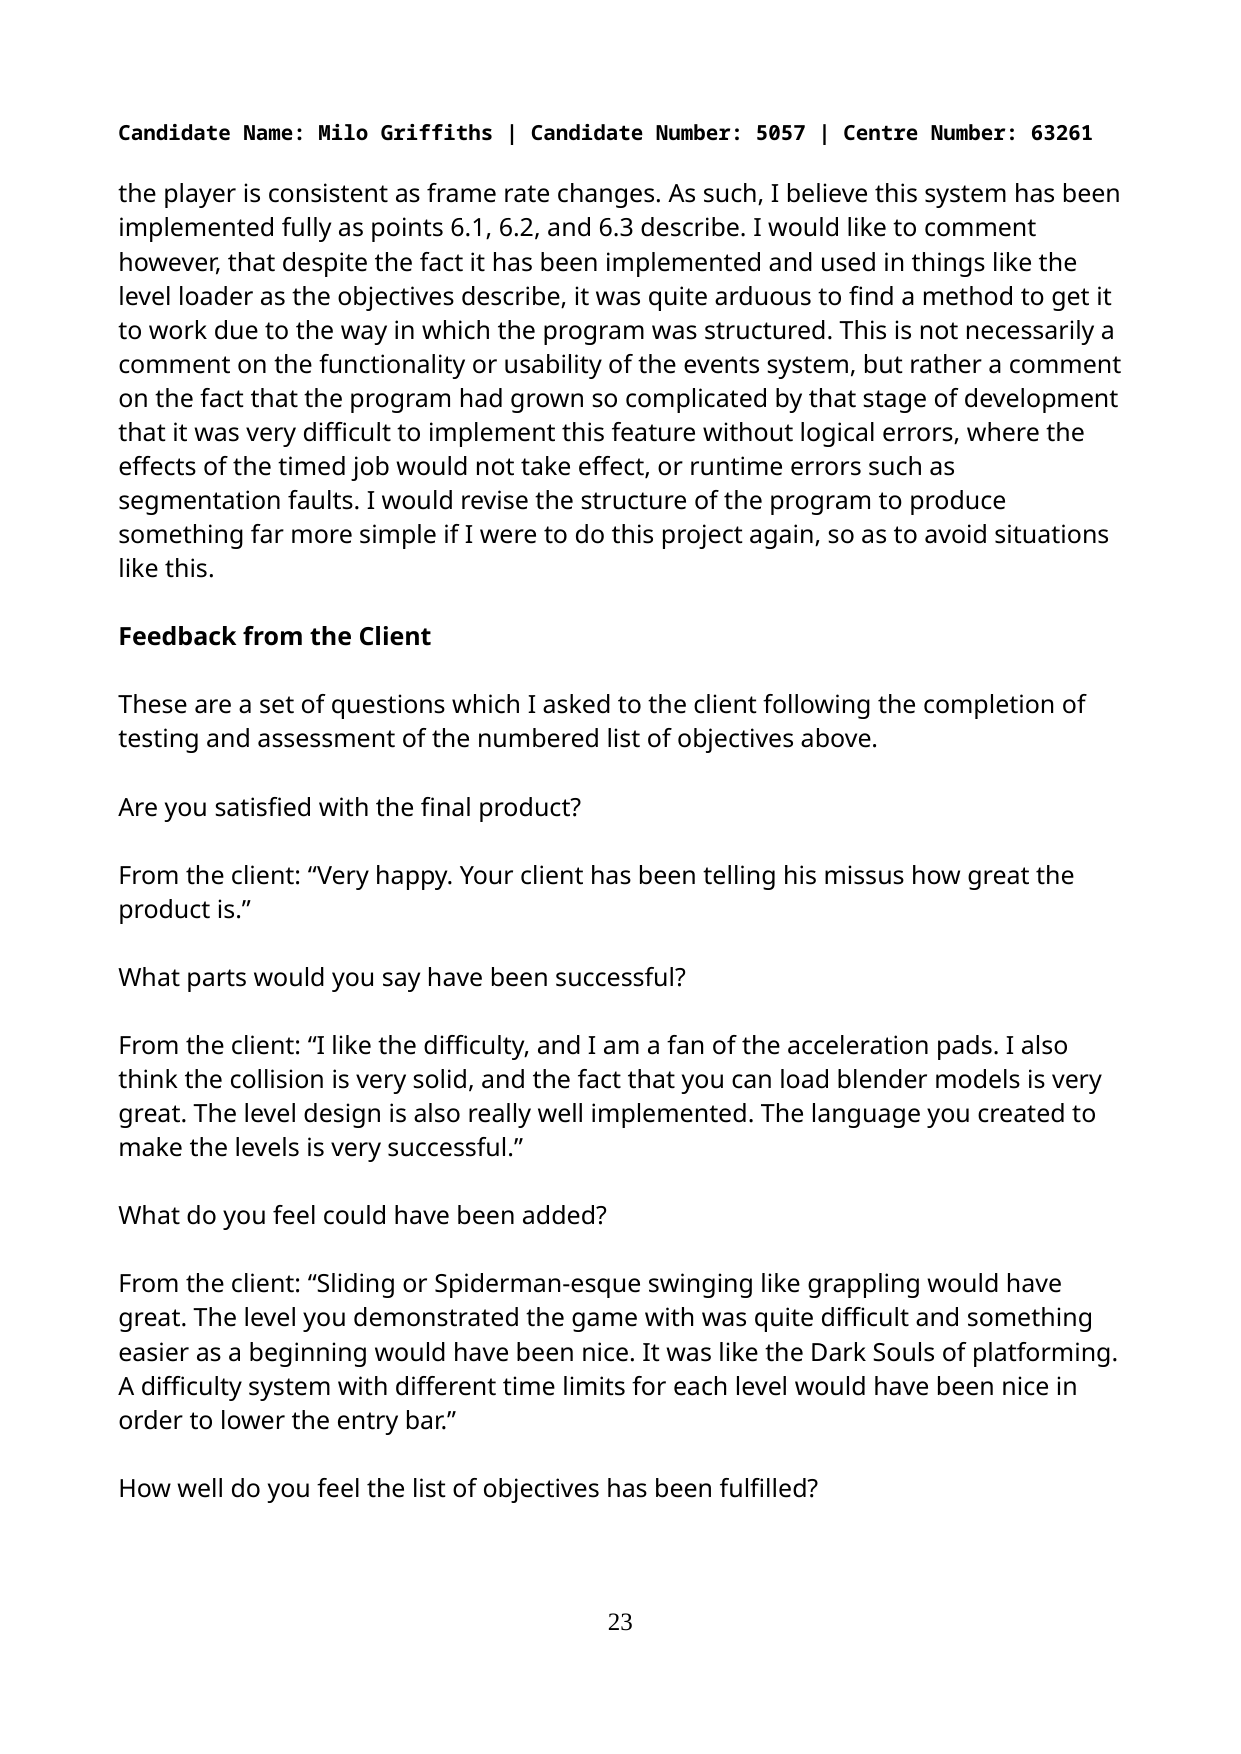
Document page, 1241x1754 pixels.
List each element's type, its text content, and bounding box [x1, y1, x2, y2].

text From the client: “Very happy. Your client has been telling his missus how great the product is.” [118, 857, 1122, 925]
text Feedback from the Client [118, 619, 1122, 653]
text Are you satisfied with the final product? [118, 789, 1122, 823]
text From the client: “Sliding or Spiderman-esque swinging like grappling would have great. The level you demonstrated the game with was quite difficult and something easier as a beginning would have been nice. It was like the Dark Souls of platforming. A difficulty system with different time limits for each level would have been nice in order to lower the entry bar.” [118, 1266, 1122, 1436]
text How well do you feel the list of objectives has been fulfilled? [118, 1470, 1122, 1504]
text the player is consistent as frame rate changes. As such, I believe this system has been implemented fully as points 6.1, 6.2, and 6.3 describe. I would like to comment however, that despite the fact it has been implemented and used in things like the level loader as the objectives describe, it was quite arduous to find a method to get it to work due to the way in which the program was structured. This is not necessarily a comment on the functionality or usability of the events system, but rather a comment on the fact that the program had grown so complicated by that stage of development that it was very difficult to implement this feature without logical errors, where the effects of the timed job would not take effect, or runtime errors such as segmentation faults. I would revise the structure of the program to produce something far more simple if I were to do this project again, so as to avoid situations like this. [118, 176, 1122, 585]
text What parts would you say have been successful? [118, 959, 1122, 993]
text From the client: “I like the difficulty, and I am a fan of the acceleration pads. I also think the collision is very solid, and the fact that you can load blender models is very great. The level design is also really well implemented. The language you created to make the levels is very successful.” [118, 1028, 1122, 1164]
text These are a set of questions which I asked to the client following the completion of testing and assessment of the numbered list of objectives above. [118, 687, 1122, 755]
text What do you feel could have been added? [118, 1198, 1122, 1232]
